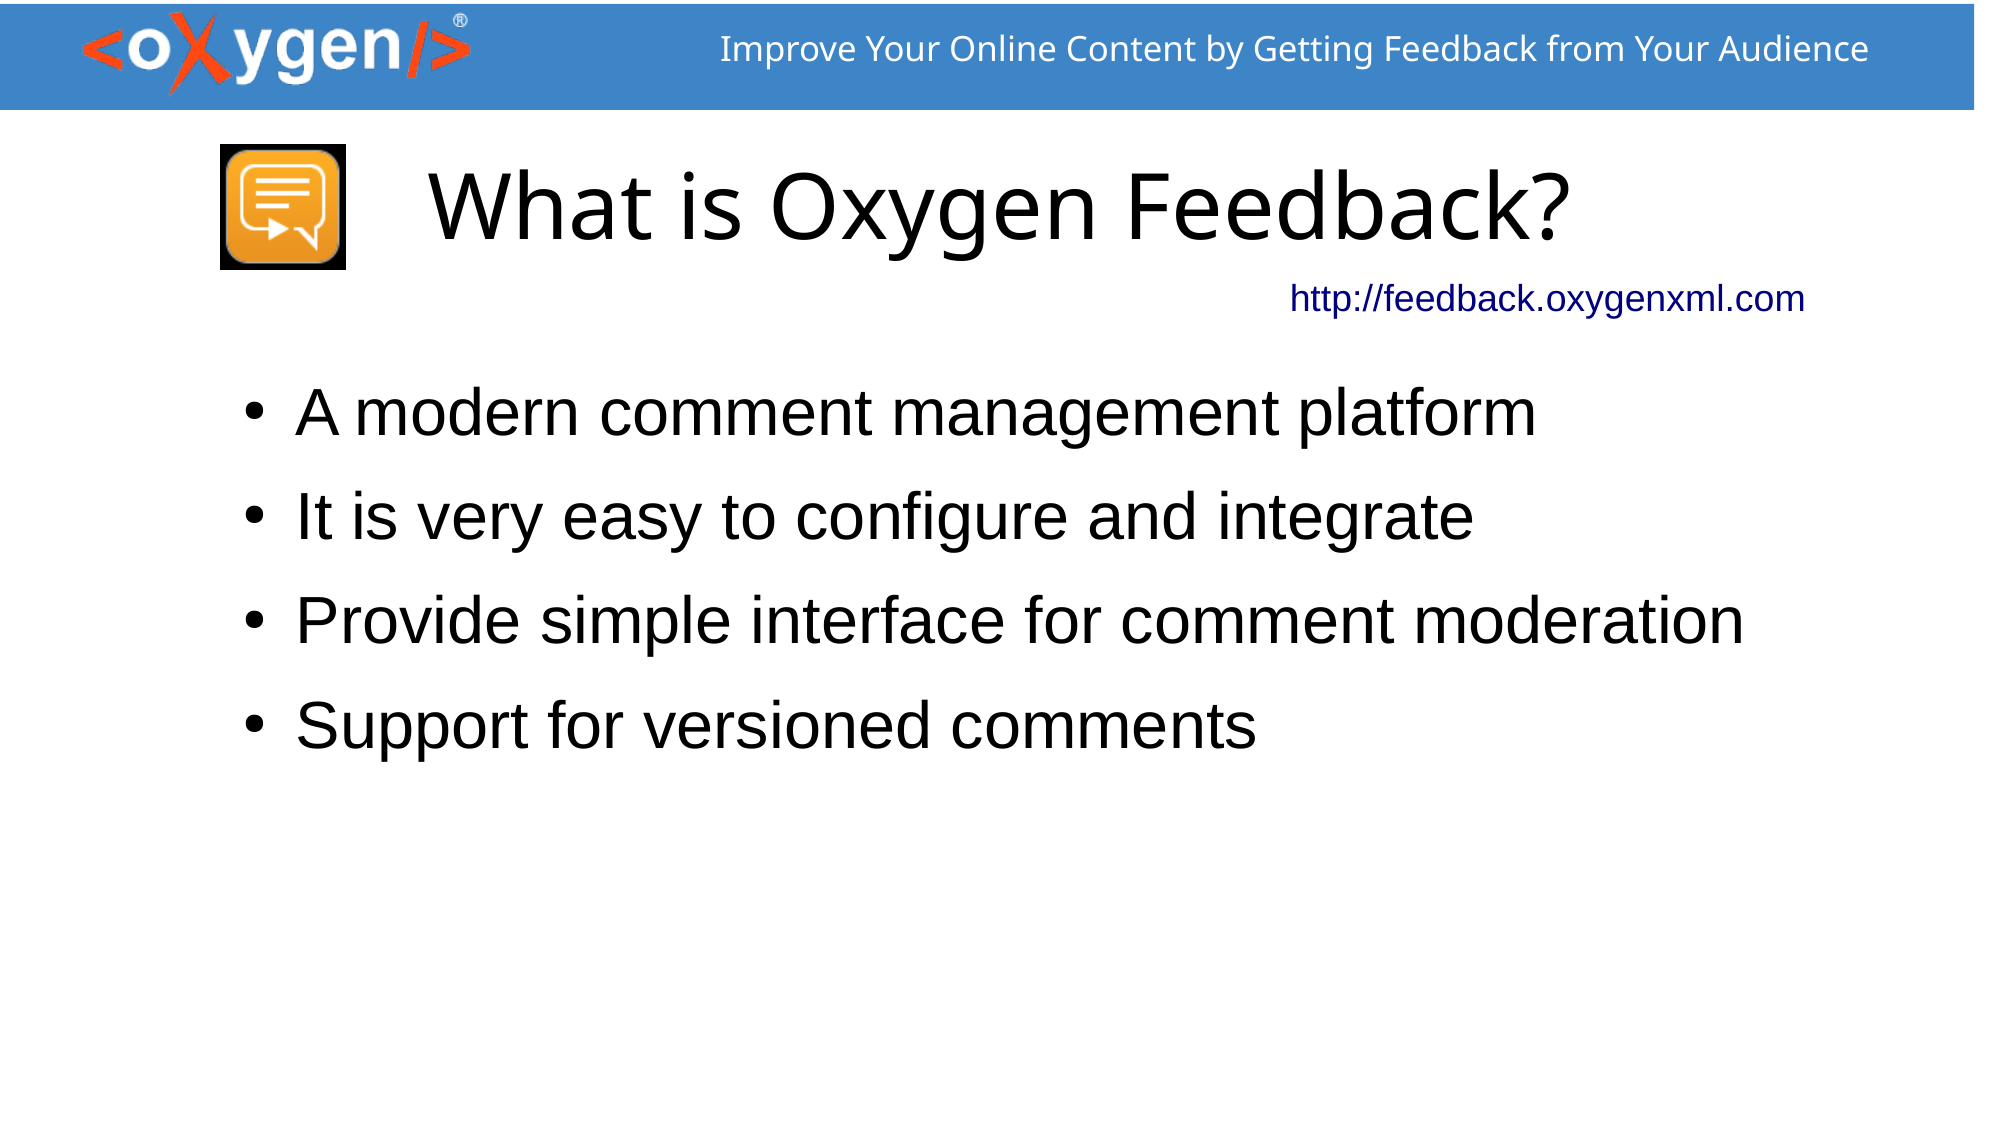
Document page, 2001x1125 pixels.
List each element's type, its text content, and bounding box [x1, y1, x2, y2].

title What is Oxygen Feedback? [99, 109, 1900, 298]
picture [75, 0, 488, 106]
list A modern comment management platform It is very easy to configure and integrate Provide simple interface for comment moderation Support for versioned comments [225, 375, 1900, 1036]
picture [220, 144, 346, 271]
text_box http://feedback.oxygenxml.com [1275, 270, 1951, 341]
